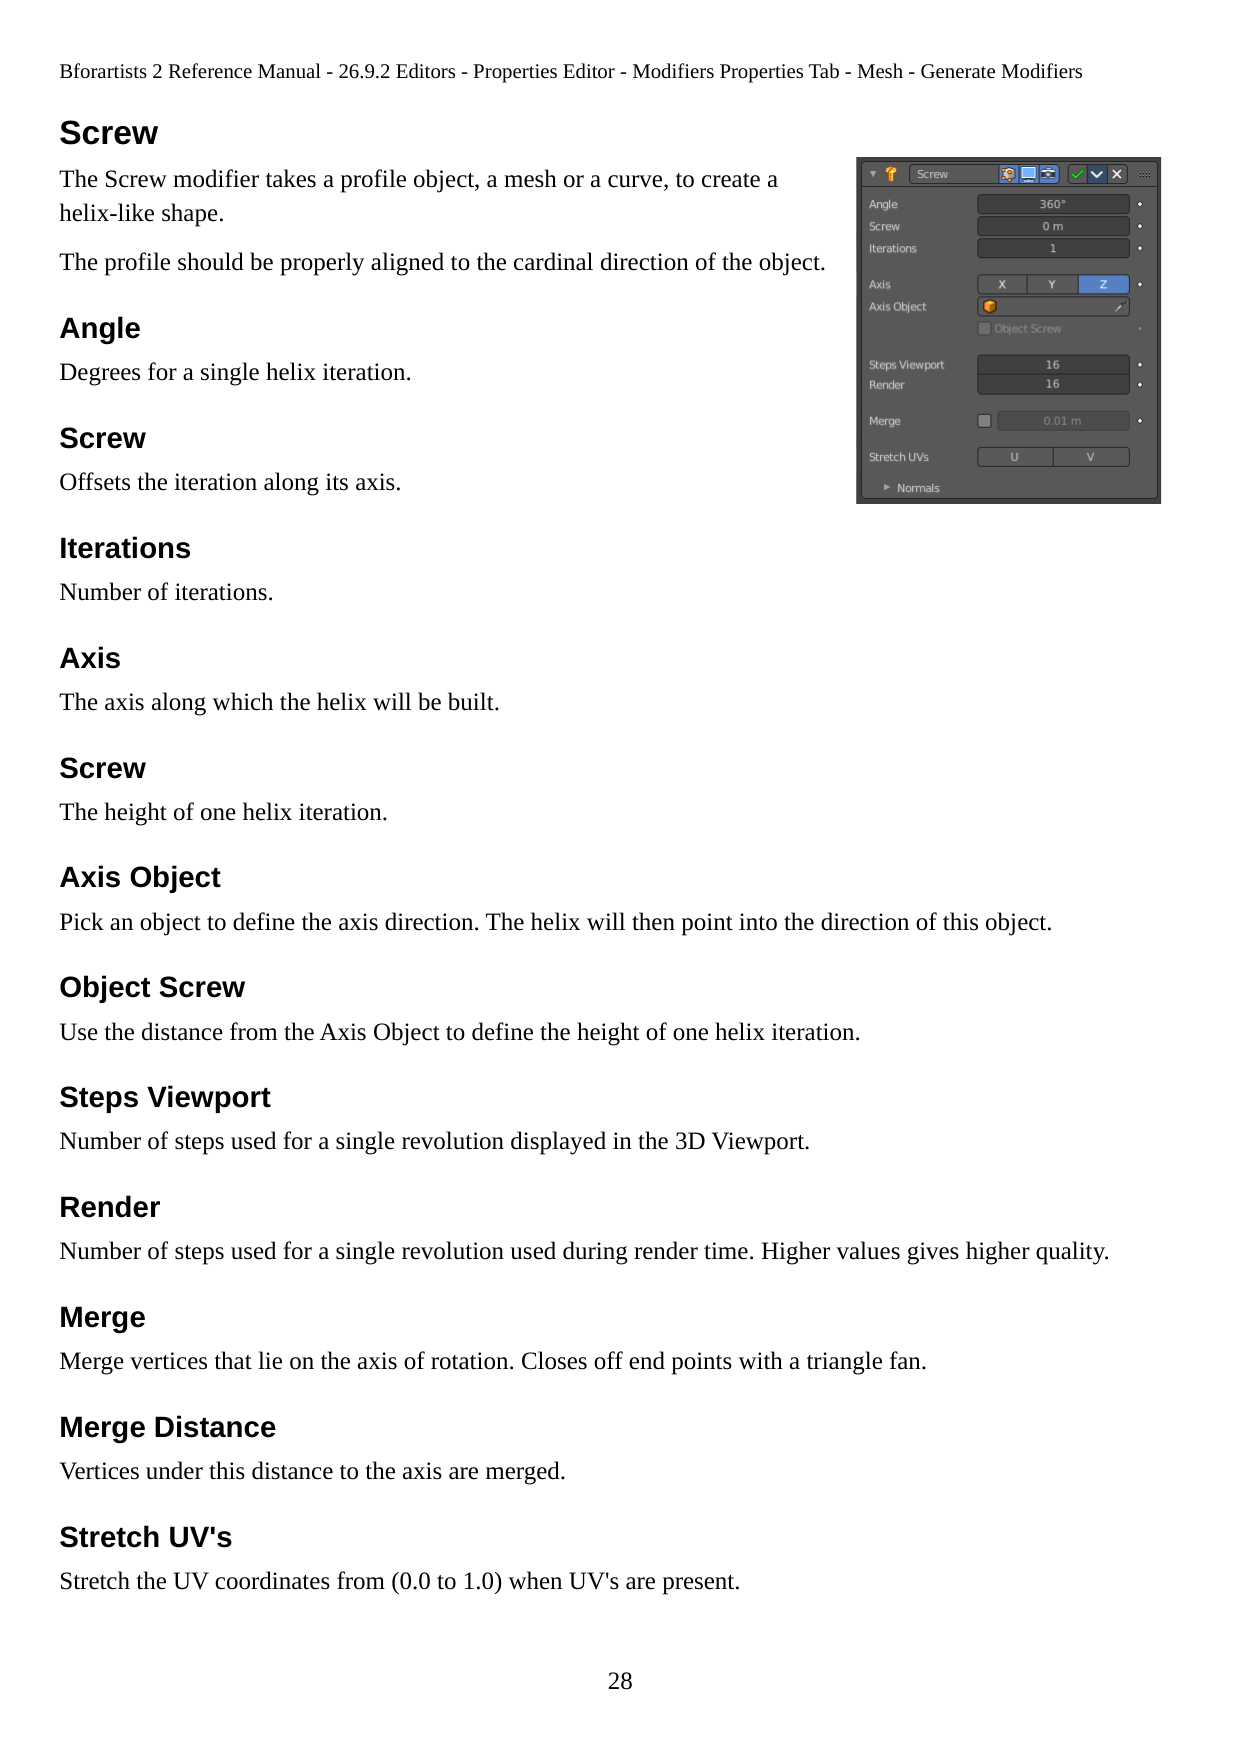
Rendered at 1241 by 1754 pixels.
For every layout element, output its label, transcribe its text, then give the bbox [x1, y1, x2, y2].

text The height of one helix iteration. [59, 797, 1181, 826]
text The profile should be properly aligned to the cardinal direction of the object. [59, 247, 856, 276]
subtitle Stretch UV's [59, 1520, 1181, 1553]
subtitle Axis [59, 641, 1181, 674]
text Number of steps used for a single revolution used during render time. Higher values gives higher quality. [59, 1236, 1181, 1265]
subtitle Merge Distance [59, 1410, 1181, 1444]
subtitle Object Screw [59, 970, 1181, 1004]
subtitle [1162, 311, 1181, 345]
subtitle Screw [59, 751, 1181, 784]
text Offsets the iteration along its axis. [59, 467, 856, 496]
text The Screw modifier takes a profile object, a mesh or a curve, to create a helix-like shape. [59, 164, 856, 227]
subtitle Merge [59, 1300, 1181, 1334]
subtitle [1162, 421, 1181, 454]
text Use the distance from the Axis Object to define the height of one helix iteration. [59, 1017, 1181, 1045]
picture [856, 157, 1162, 504]
text Merge vertices that lie on the axis of rotation. Closes off end points with a triangle fan. [59, 1346, 1181, 1375]
text Number of steps used for a single revolution displayed in the 3D Viewport. [59, 1126, 1181, 1155]
subtitle Axis Object [59, 860, 1181, 894]
text Stretch the UV coordinates from (0.0 to 1.0) when UV's are present. [59, 1566, 1181, 1595]
text Pick an object to define the axis direction. The helix will then point into the direction of this object. [59, 907, 1181, 935]
text Vertices under this distance to the axis are merged. [59, 1456, 1181, 1485]
subtitle Angle [59, 311, 856, 345]
text The axis along which the helix will be built. [59, 687, 1181, 716]
subtitle Iterations [59, 531, 1181, 564]
subtitle Render [59, 1190, 1181, 1224]
text Number of iterations. [59, 577, 1181, 606]
subtitle Screw [59, 113, 1181, 151]
subtitle Steps Viewport [59, 1080, 1181, 1114]
subtitle Screw [59, 421, 856, 454]
text Degrees for a single helix iteration. [59, 357, 856, 386]
